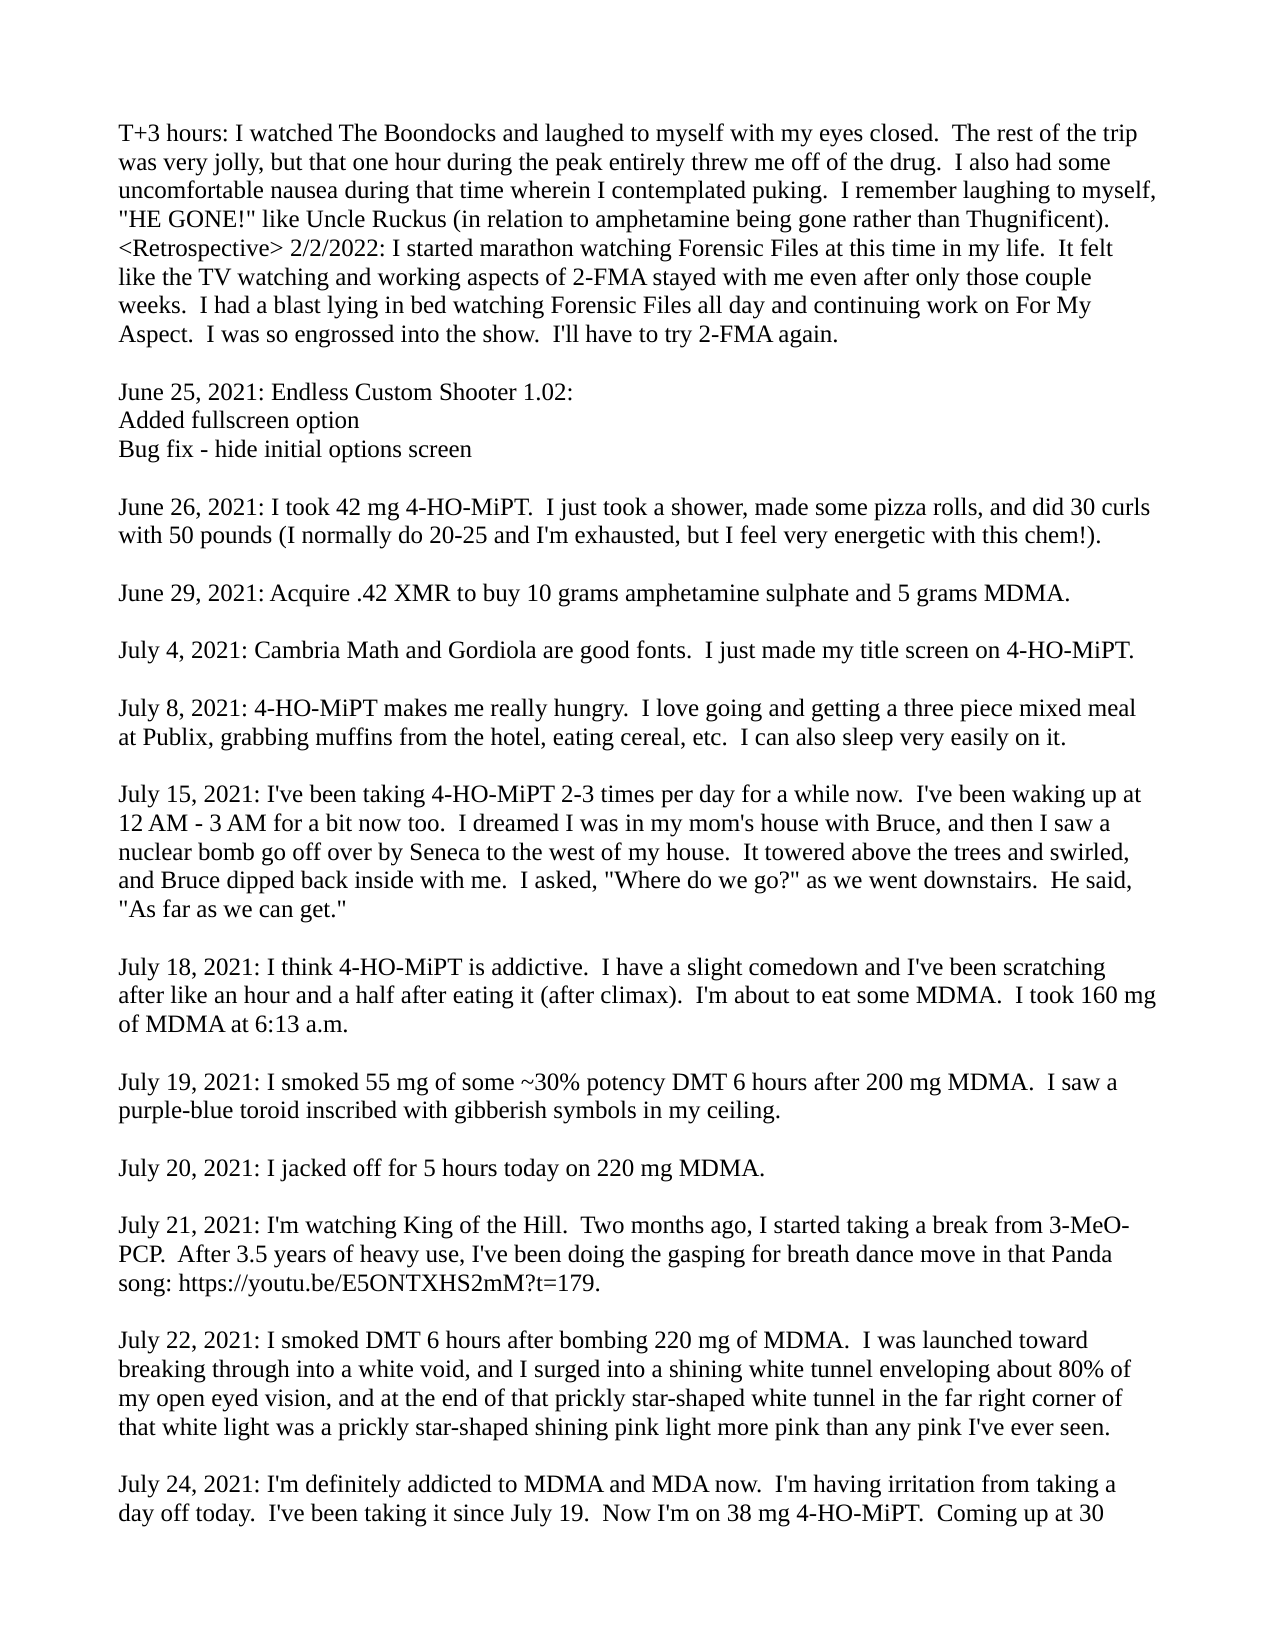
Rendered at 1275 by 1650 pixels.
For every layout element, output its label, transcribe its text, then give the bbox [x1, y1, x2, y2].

text July 22, 2021: I smoked DMT 6 hours after bombing 220 mg of MDMA. I was launched toward breaking through into a white void, and I surged into a shining white tunnel enveloping about 80% of my open eyed vision, and at the end of that prickly star-shaped white tunnel in the far right corner of that white light was a prickly star-shaped shining pink light more pink than any pink I've ever seen. [118, 1326, 1157, 1441]
text July 20, 2021: I jacked off for 5 hours today on 220 mg MDMA. [118, 1153, 1157, 1182]
text <Retrospective> 2/2/2022: I started marathon watching Forensic Files at this time in my life. It felt like the TV watching and working aspects of 2-FMA stayed with me even after only those couple weeks. I had a blast lying in bed watching Forensic Files all day and continuing work on For My Aspect. I was so engrossed into the show. I'll have to try 2-FMA again. [118, 233, 1157, 348]
text June 25, 2021: Endless Custom Shooter 1.02: [118, 377, 1157, 406]
text June 26, 2021: I took 42 mg 4-HO-MiPT. I just took a shower, made some pizza rolls, and did 30 curls with 50 pounds (I normally do 20-25 and I'm exhausted, but I feel very energetic with this chem!). [118, 492, 1157, 549]
text July 18, 2021: I think 4-HO-MiPT is addictive. I have a slight comedown and I've been scratching after like an hour and a half after eating it (after climax). I'm about to eat some MDMA. I took 160 mg of MDMA at 6:13 a.m. [118, 952, 1157, 1038]
text July 4, 2021: Cambria Math and Gordiola are good fonts. I just made my title screen on 4-HO-MiPT. [118, 636, 1157, 664]
text July 19, 2021: I smoked 55 mg of some ~30% potency DMT 6 hours after 200 mg MDMA. I saw a purple-blue toroid inscribed with gibberish symbols in my ceiling. [118, 1067, 1157, 1124]
text T+3 hours: I watched The Boondocks and laughed to myself with my eyes closed. The rest of the trip was very jolly, but that one hour during the peak entirely threw me off of the drug. I also had some uncomfortable nausea during that time wherein I contemplated puking. I remember laughing to myself, "HE GONE!" like Uncle Ruckus (in relation to amphetamine being gone rather than Thugnificent). [118, 118, 1157, 233]
text June 29, 2021: Acquire .42 XMR to buy 10 grams amphetamine sulphate and 5 grams MDMA. [118, 578, 1157, 607]
text Added fullscreen option [118, 406, 1157, 434]
text July 21, 2021: I'm watching King of the Hill. Two months ago, I started taking a break from 3-MeO-PCP. After 3.5 years of heavy use, I've been doing the gasping for breath dance move in that Panda song: https://youtu.be/E5ONTXHS2mM?t=179. [118, 1211, 1157, 1297]
text July 8, 2021: 4-HO-MiPT makes me really hungry. I love going and getting a three piece mixed meal at Publix, grabbing muffins from the hotel, eating cereal, etc. I can also sleep very easily on it. [118, 693, 1157, 751]
text Bug fix - hide initial options screen [118, 434, 1157, 463]
text July 15, 2021: I've been taking 4-HO-MiPT 2-3 times per day for a while now. I've been waking up at 12 AM - 3 AM for a bit now too. I dreamed I was in my mom's house with Bruce, and then I saw a nuclear bomb go off over by Seneca to the west of my house. It towered above the trees and swirled, and Bruce dipped back inside with me. I asked, "Where do we go?" as we went downstairs. He said, "As far as we can get." [118, 779, 1157, 923]
text July 24, 2021: I'm definitely addicted to MDMA and MDA now. I'm having irritation from taking a day off today. I've been taking it since July 19. Now I'm on 38 mg 4-HO-MiPT. Coming up at 30 [118, 1469, 1157, 1527]
